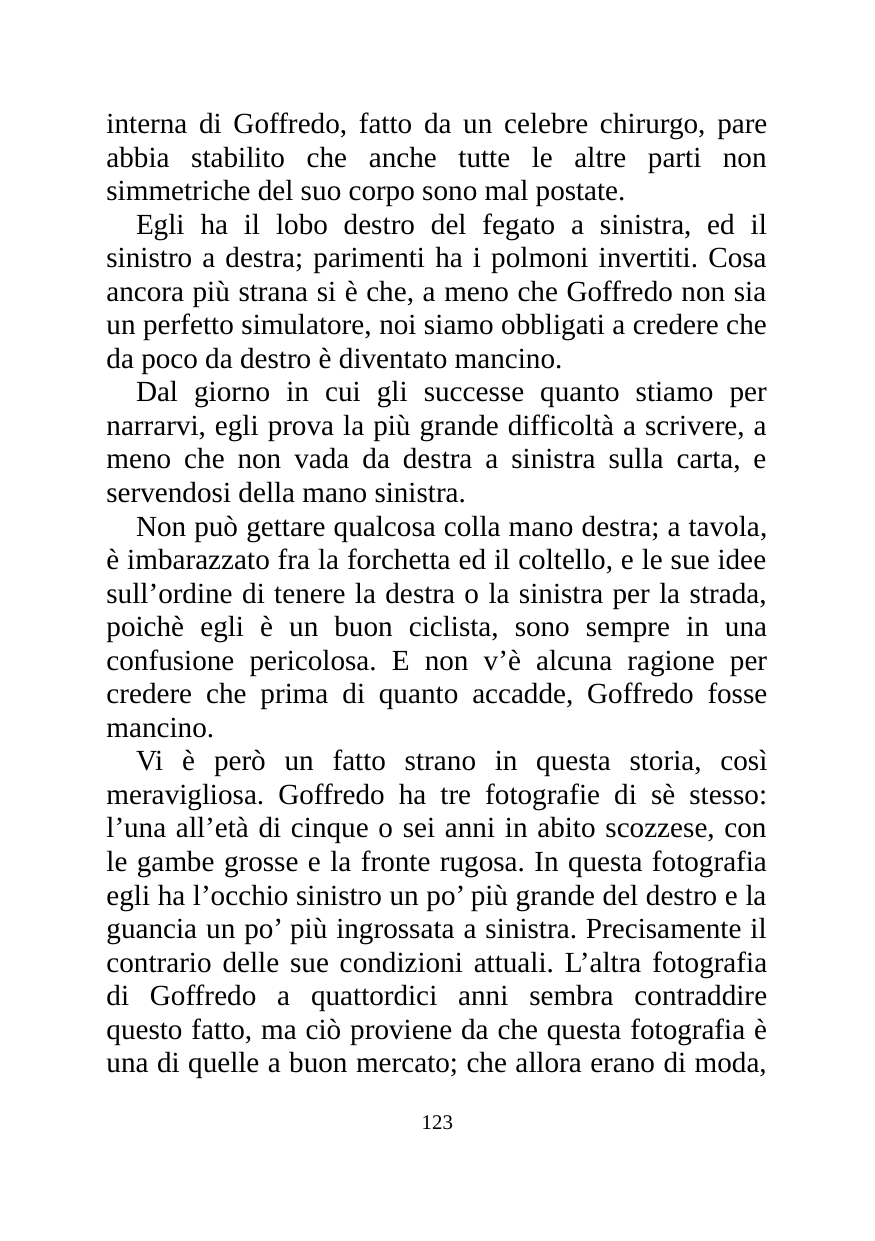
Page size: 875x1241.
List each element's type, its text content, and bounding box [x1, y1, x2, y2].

text Dal giorno in cui gli successe quanto stiamo per narrarvi, egli prova la più grande difficoltà a scrivere, a meno che non vada da destra a sinistra sulla carta, e servendosi della mano sinistra. [106, 374, 768, 509]
text Egli ha il lobo destro del fegato a sinistra, ed il sinistro a destra; parimenti ha i polmoni invertiti. Cosa ancora più strana si è che, a meno che Goffredo non sia un perfetto simulatore, noi siamo obbligati a credere che da poco da destro è diventato mancino. [106, 207, 768, 374]
text interna di Goffredo, fatto da un celebre chirurgo, pare abbia stabilito che anche tutte le altre parti non simmetriche del suo corpo sono mal postate. [106, 106, 768, 207]
text Vi è però un fatto strano in questa storia, così meravigliosa. Goffredo ha tre fotografie di sè stesso: l’una all’età di cinque o sei anni in abito scozzese, con le gambe grosse e la fronte rugosa. In questa fotografia egli ha l’occhio sinistro un po’ più grande del destro e la guancia un po’ più ingrossata a sinistra. Precisamente il contrario delle sue condizioni attuali. L’altra fotografia di Goffredo a quattordici anni sembra contraddire questo fatto, ma ciò proviene da che questa fotografia è una di quelle a buon mercato; che allora erano di moda, [106, 743, 768, 1079]
text Non può gettare qualcosa colla mano destra; a tavola, è imbarazzato fra la forchetta ed il coltello, e le sue idee sull’ordine di tenere la destra o la sinistra per la strada, poichè egli è un buon ciclista, sono sempre in una confusione pericolosa. E non v’è alcuna ragione per credere che prima di quanto accadde, Goffredo fosse mancino. [106, 509, 768, 743]
